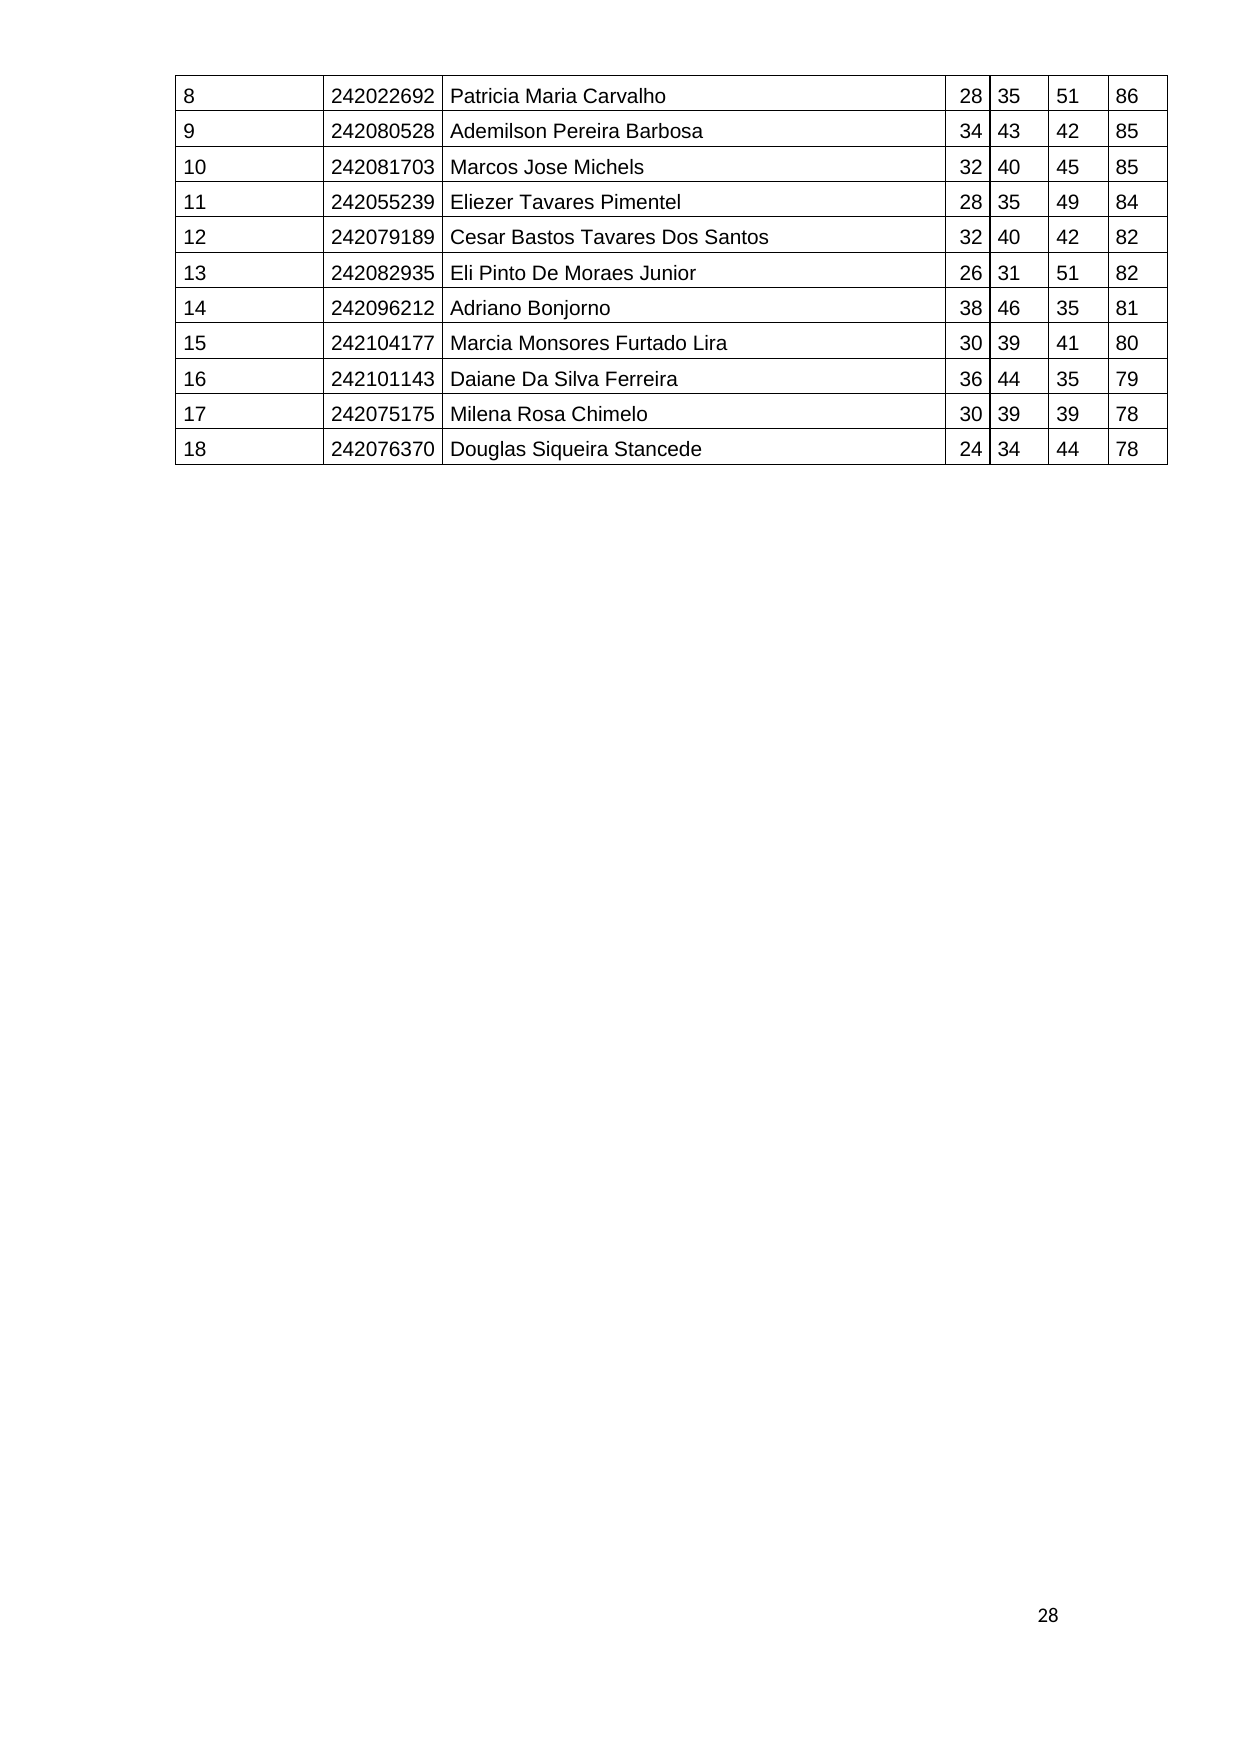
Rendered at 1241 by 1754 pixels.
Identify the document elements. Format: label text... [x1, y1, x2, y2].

table_cell 84 [1109, 182, 1167, 216]
table_cell 16 [176, 359, 323, 393]
table_cell 10 [176, 147, 323, 181]
table_cell Marcos Jose Michels [443, 147, 945, 181]
table_cell 78 [1109, 394, 1167, 428]
table_cell 9 [176, 111, 323, 146]
table_cell 80 [1109, 323, 1167, 357]
table_cell 14 [176, 288, 323, 322]
table_cell 8 [176, 76, 323, 110]
table_cell 34 [946, 111, 989, 146]
table_cell 242101143 [324, 359, 442, 393]
table_cell Marcia Monsores Furtado Lira [443, 323, 945, 357]
table_cell 81 [1109, 288, 1167, 322]
table_cell Eliezer Tavares Pimentel [443, 182, 945, 216]
table_cell 17 [176, 394, 323, 428]
table_cell 35 [991, 182, 1048, 216]
table_cell 24 [946, 429, 989, 463]
table_cell 39 [991, 394, 1048, 428]
table_cell 18 [176, 429, 323, 463]
table_cell 242104177 [324, 323, 442, 357]
table_cell 35 [991, 76, 1048, 110]
table_cell Milena Rosa Chimelo [443, 394, 945, 428]
table_cell 242076370 [324, 429, 442, 463]
table_cell 36 [946, 359, 989, 393]
table_cell 28 [946, 182, 989, 216]
table_cell Ademilson Pereira Barbosa [443, 111, 945, 146]
table_cell 32 [946, 217, 989, 252]
table_cell Cesar Bastos Tavares Dos Santos [443, 217, 945, 252]
table_cell 45 [1049, 147, 1108, 181]
table_cell 43 [991, 111, 1048, 146]
table_cell 242096212 [324, 288, 442, 322]
table_cell 242022692 [324, 76, 442, 110]
table_cell Patricia Maria Carvalho [443, 76, 945, 110]
table_cell 85 [1109, 111, 1167, 146]
table_cell 40 [991, 147, 1048, 181]
table_cell 32 [946, 147, 989, 181]
table_cell Douglas Siqueira Stancede [443, 429, 945, 463]
table_cell 51 [1049, 76, 1108, 110]
table_cell 38 [946, 288, 989, 322]
table_cell 35 [1049, 359, 1108, 393]
table_cell 44 [1049, 429, 1108, 463]
table_cell 242075175 [324, 394, 442, 428]
table_cell Adriano Bonjorno [443, 288, 945, 322]
table_cell 12 [176, 217, 323, 252]
table_cell 13 [176, 253, 323, 287]
table_cell Daiane Da Silva Ferreira [443, 359, 945, 393]
table_cell 242055239 [324, 182, 442, 216]
table_cell 85 [1109, 147, 1167, 181]
table_cell 39 [1049, 394, 1108, 428]
table_cell 49 [1049, 182, 1108, 216]
table_cell 82 [1109, 217, 1167, 252]
table_cell 31 [991, 253, 1048, 287]
table_cell 28 [946, 76, 989, 110]
table_cell 30 [946, 394, 989, 428]
table_cell 82 [1109, 253, 1167, 287]
table_cell 44 [991, 359, 1048, 393]
table_cell 78 [1109, 429, 1167, 463]
table_cell 15 [176, 323, 323, 357]
table_cell 46 [991, 288, 1048, 322]
table_cell Eli Pinto De Moraes Junior [443, 253, 945, 287]
table_cell 11 [176, 182, 323, 216]
table_cell 86 [1109, 76, 1167, 110]
table_cell 79 [1109, 359, 1167, 393]
table_cell 34 [991, 429, 1048, 463]
table_cell 35 [1049, 288, 1108, 322]
table_cell 26 [946, 253, 989, 287]
table_cell 42 [1049, 111, 1108, 146]
table_cell 39 [991, 323, 1048, 357]
table_cell 40 [991, 217, 1048, 252]
table_cell 242080528 [324, 111, 442, 146]
table_cell 42 [1049, 217, 1108, 252]
table_cell 242079189 [324, 217, 442, 252]
table_cell 41 [1049, 323, 1108, 357]
table_cell 242081703 [324, 147, 442, 181]
table_cell 51 [1049, 253, 1108, 287]
table_cell 242082935 [324, 253, 442, 287]
table_cell 30 [946, 323, 989, 357]
